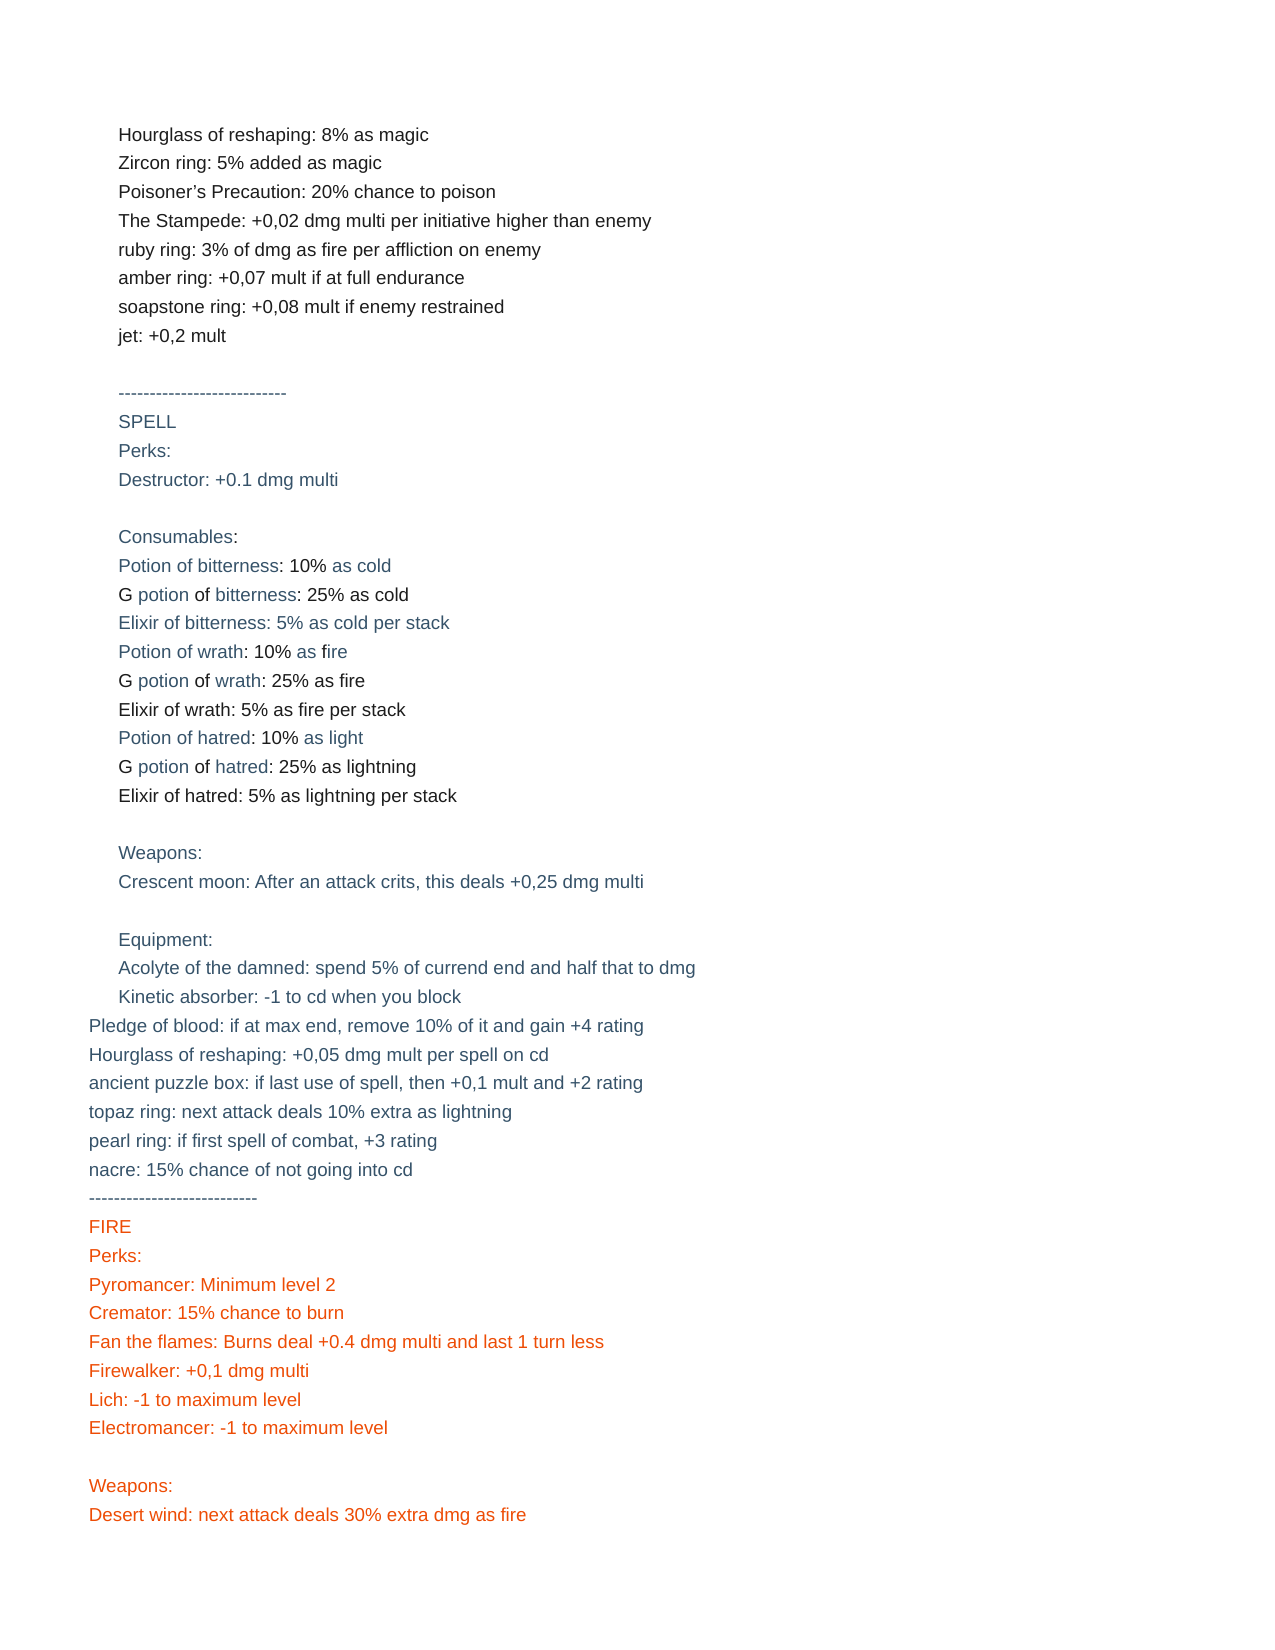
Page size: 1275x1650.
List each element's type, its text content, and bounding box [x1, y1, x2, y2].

text Elixir of wrath: 5% as fire per stack [118, 693, 1157, 722]
text topaz ring: next attack deals 10% extra as lightning [89, 1096, 1157, 1124]
text Pyromancer: Minimum level 2 [89, 1268, 1157, 1297]
text jet: +0,2 mult [118, 319, 1157, 348]
text --------------------------- SPELL Perks: Destructor: +0.1 dmg multi [118, 348, 1157, 492]
text soapstone ring: +0,08 mult if enemy restrained [118, 291, 1157, 319]
text Hourglass of reshaping: +0,05 dmg mult per spell on cd [89, 1038, 1157, 1067]
text G potion of wrath: 25% as fire [118, 664, 1157, 693]
text Acolyte of the damned: spend 5% of currend end and half that to dmg [118, 952, 1157, 981]
text Hourglass of reshaping: 8% as magic [118, 118, 1157, 147]
text Elixir of hatred: 5% as lightning per stack [118, 779, 1157, 808]
text amber ring: +0,07 mult if at full endurance [118, 262, 1157, 291]
text ruby ring: 3% of dmg as fire per affliction on enemy [118, 233, 1157, 262]
text Crescent moon: After an attack crits, this deals +0,25 dmg multi [118, 866, 1157, 894]
text Perks: [89, 1239, 1157, 1268]
text Electromancer: -1 to maximum level [89, 1412, 1157, 1441]
text Zircon ring: 5% added as magic Poisoner’s Precaution: 20% chance to poison [118, 147, 1157, 204]
text Cremator: 15% chance to burn [89, 1297, 1157, 1326]
text G potion of hatred: 25% as lightning [118, 751, 1157, 779]
text G potion of bitterness: 25% as cold [118, 578, 1157, 607]
text Weapons: [118, 837, 1157, 866]
text --------------------------- [89, 1182, 1157, 1211]
text FIRE [89, 1211, 1157, 1239]
text pearl ring: if first spell of combat, +3 rating [89, 1124, 1157, 1153]
text Fan the flames: Burns deal +0.4 dmg multi and last 1 turn less [89, 1326, 1157, 1354]
text Consumables: [118, 521, 1157, 549]
text Equipment: [118, 923, 1157, 952]
text nacre: 15% chance of not going into cd [89, 1153, 1157, 1182]
text Firewalker: +0,1 dmg multi [89, 1354, 1157, 1383]
text The Stampede: +0,02 dmg multi per initiative higher than enemy [118, 204, 1157, 233]
text Weapons: [89, 1469, 1157, 1498]
text Potion of wrath: 10% as fire [118, 636, 1157, 664]
text Potion of hatred: 10% as light [118, 722, 1157, 751]
text Elixir of bitterness: 5% as cold per stack [118, 607, 1157, 636]
text Kinetic absorber: -1 to cd when you block [118, 981, 1157, 1009]
text Desert wind: next attack deals 30% extra dmg as fire [89, 1498, 1157, 1527]
text Pledge of blood: if at max end, remove 10% of it and gain +4 rating [89, 1009, 1157, 1038]
text ancient puzzle box: if last use of spell, then +0,1 mult and +2 rating [89, 1067, 1157, 1096]
text Lich: -1 to maximum level [89, 1383, 1157, 1412]
text Potion of bitterness: 10% as cold [118, 549, 1157, 578]
